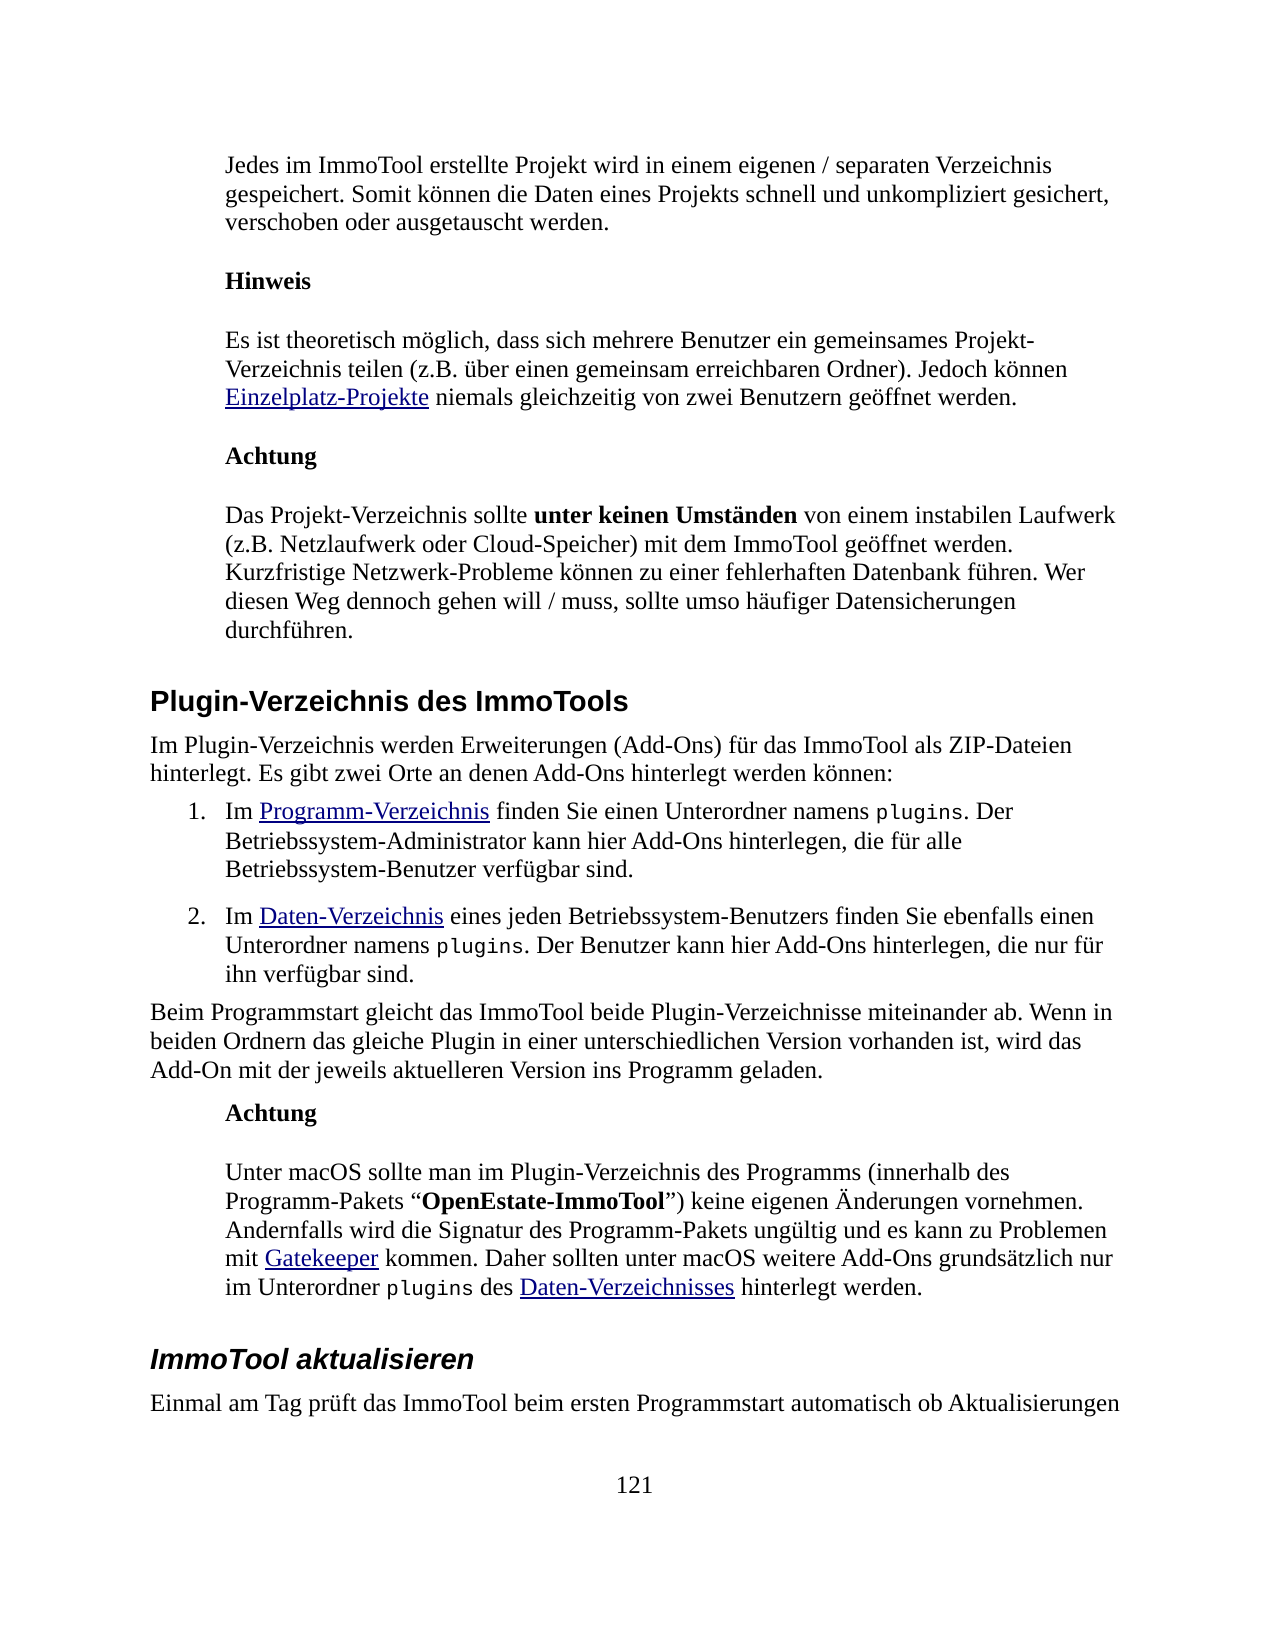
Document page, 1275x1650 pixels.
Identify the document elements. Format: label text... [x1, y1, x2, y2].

subtitle ImmoTool aktualisieren [150, 1342, 1125, 1375]
text Das Projekt-Verzeichnis sollte unter keinen Umständen von einem instabilen Laufwerk (z.B. Netzlaufwerk oder Cloud-Speicher) mit dem ImmoTool geöffnet werden. Kurzfristige Netzwerk-Probleme können zu einer fehlerhaften Datenbank führen. Wer diesen Weg dennoch gehen will / muss, sollte umso häufiger Datensicherungen durchführen. [225, 500, 1125, 644]
text Achtung [225, 441, 1125, 470]
text Hinweis [225, 266, 1125, 295]
list Im Programm-Verzeichnis finden Sie einen Unterordner namens plugins. Der Betriebssystem-Administrator kann hier Add-Ons hinterlegen, die für alle Betriebssystem-Benutzer verfügbar sind. [187, 796, 1125, 883]
text Im Plugin-Verzeichnis werden Erweiterungen (Add-Ons) für das ImmoTool als ZIP-Dateien hinterlegt. Es gibt zwei Orte an denen Add-Ons hinterlegt werden können: [150, 730, 1125, 787]
text Unter macOS sollte man im Plugin-Verzeichnis des Programms (innerhalb des Programm-Pakets “OpenEstate-ImmoTool”) keine eigenen Änderungen vornehmen. Andernfalls wird die Signatur des Programm-Pakets ungültig und es kann zu Problemen mit Gatekeeper kommen. Daher sollten unter macOS weitere Add-Ons grundsätzlich nur im Unterordner plugins des Daten-Verzeichnisses hinterlegt werden. [225, 1157, 1125, 1302]
text Jedes im ImmoTool erstellte Projekt wird in einem eigenen / separaten Verzeichnis gespeichert. Somit können die Daten eines Projekts schnell und unkompliziert gesichert, verschoben oder ausgetauscht werden. [225, 150, 1125, 236]
list Im Daten-Verzeichnis eines jeden Betriebssystem-Benutzers finden Sie ebenfalls einen Unterordner namens plugins. Der Benutzer kann hier Add-Ons hinterlegen, die nur für ihn verfügbar sind. [187, 901, 1125, 988]
subtitle Plugin-Verzeichnis des ImmoTools [150, 684, 1125, 717]
text Beim Programmstart gleicht das ImmoTool beide Plugin-Verzeichnisse miteinander ab. Wenn in beiden Ordnern das gleiche Plugin in einer unterschiedlichen Version vorhanden ist, wird das Add-On mit der jeweils aktuelleren Version ins Programm geladen. [150, 997, 1125, 1083]
text Es ist theoretisch möglich, dass sich mehrere Benutzer ein gemeinsames Projekt-Verzeichnis teilen (z.B. über einen gemeinsam erreichbaren Ordner). Jedoch können Einzelplatz-Projekte niemals gleichzeitig von zwei Benutzern geöffnet werden. [225, 325, 1125, 411]
text Einmal am Tag prüft das ImmoTool beim ersten Programmstart automatisch ob Aktualisierungen [150, 1388, 1125, 1417]
text Achtung [225, 1098, 1125, 1127]
